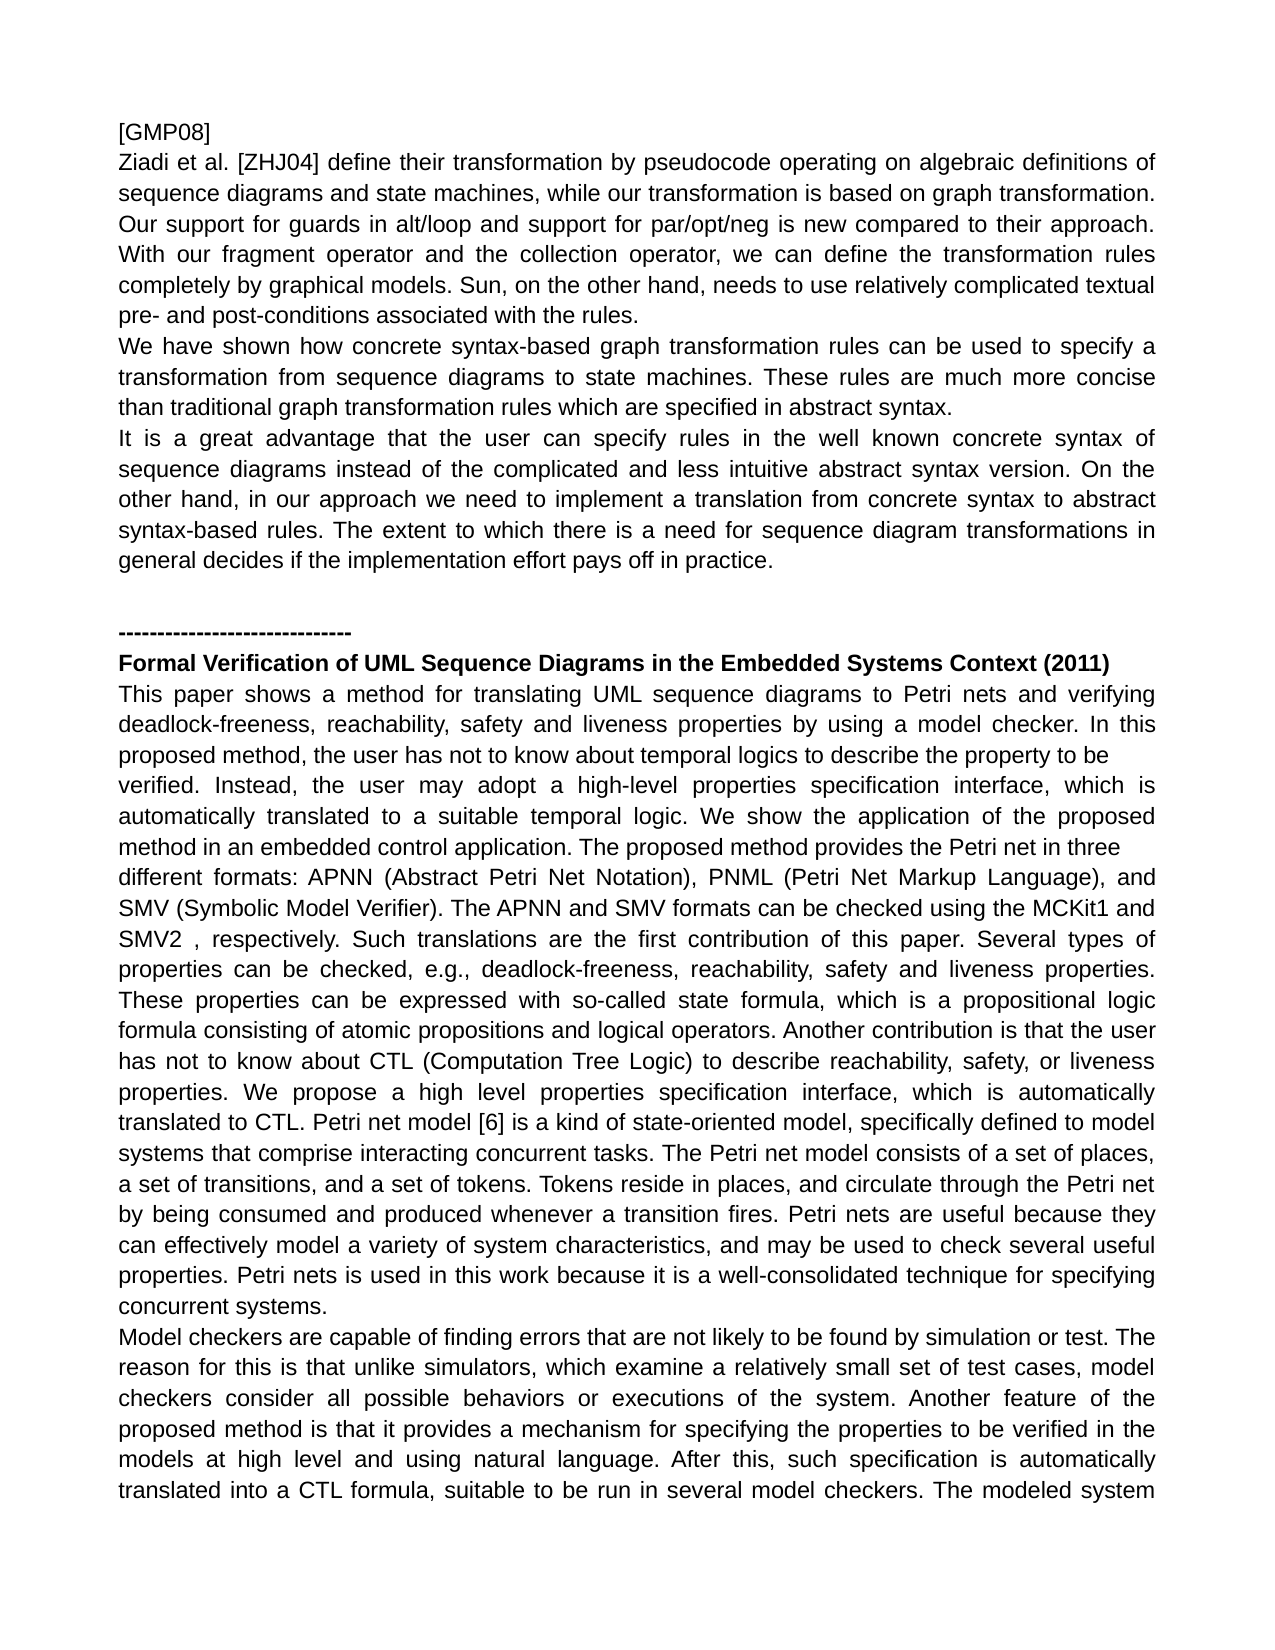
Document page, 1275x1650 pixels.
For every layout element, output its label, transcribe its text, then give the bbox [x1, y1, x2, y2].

text It is a great advantage that the user can specify rules in the well known concrete syntax of sequence diagrams instead of the complicated and less intuitive abstract syntax version. On the other hand, in our approach we need to implement a translation from concrete syntax to abstract syntax-based rules. The extent to which there is a need for sequence diagram transformations in general decides if the implementation effort pays off in practice. [118, 424, 1157, 574]
text [GMP08] [118, 118, 1157, 145]
text Ziadi et al. [ZHJ04] define their transformation by pseudocode operating on algebraic definitions of sequence diagrams and state machines, while our transformation is based on graph transformation. Our support for guards in alt/loop and support for par/opt/neg is new compared to their approach. With our fragment operator and the collection operator, we can define the transformation rules completely by graphical models. Sun, on the other hand, needs to use relatively complicated textual pre- and post-conditions associated with the rules. [118, 149, 1157, 329]
text ------------------------------ [118, 619, 1157, 646]
text Formal Verification of UML Sequence Diagrams in the Embedded Systems Context (2011) [118, 649, 1157, 676]
text different formats: APNN (Abstract Petri Net Notation), PNML (Petri Net Markup Language), and SMV (Symbolic Model Verifier). The APNN and SMV formats can be checked using the MCKit1 and SMV2 , respectively. Such translations are the first contribution of this paper. Several types of properties can be checked, e.g., deadlock-freeness, reachability, safety and liveness properties. These properties can be expressed with so-called state formula, which is a propositional logic formula consisting of atomic propositions and logical operators. Another contribution is that the user has not to know about CTL (Computation Tree Logic) to describe reachability, safety, or liveness properties. We propose a high level properties specification interface, which is automatically translated to CTL. Petri net model [6] is a kind of state-oriented model, specifically defined to model systems that comprise interacting concurrent tasks. The Petri net model consists of a set of places, a set of transitions, and a set of tokens. Tokens reside in places, and circulate through the Petri net by being consumed and produced whenever a transition fires. Petri nets are useful because they can effectively model a variety of system characteristics, and may be used to check several useful properties. Petri nets is used in this work because it is a well-consolidated technique for specifying concurrent systems. [118, 864, 1157, 1319]
text Model checkers are capable of finding errors that are not likely to be found by simulation or test. The reason for this is that unlike simulators, which examine a relatively small set of test cases, model checkers consider all possible behaviors or executions of the system. Another feature of the proposed method is that it provides a mechanism for specifying the properties to be verified in the models at high level and using natural language. After this, such specification is automatically translated into a CTL formula, suitable to be run in several model checkers. The modeled system [118, 1323, 1157, 1503]
text We have shown how concrete syntax-based graph transformation rules can be used to specify a transformation from sequence diagrams to state machines. These rules are much more concise than traditional graph transformation rules which are specified in abstract syntax. [118, 332, 1157, 421]
text verified. Instead, the user may adopt a high-level properties specification interface, which is automatically translated to a suitable temporal logic. We show the application of the proposed method in an embedded control application. The proposed method provides the Petri net in three [118, 772, 1157, 860]
text This paper shows a method for translating UML sequence diagrams to Petri nets and verifying deadlock-freeness, reachability, safety and liveness properties by using a model checker. In this proposed method, the user has not to know about temporal logics to describe the property to be [118, 680, 1157, 768]
